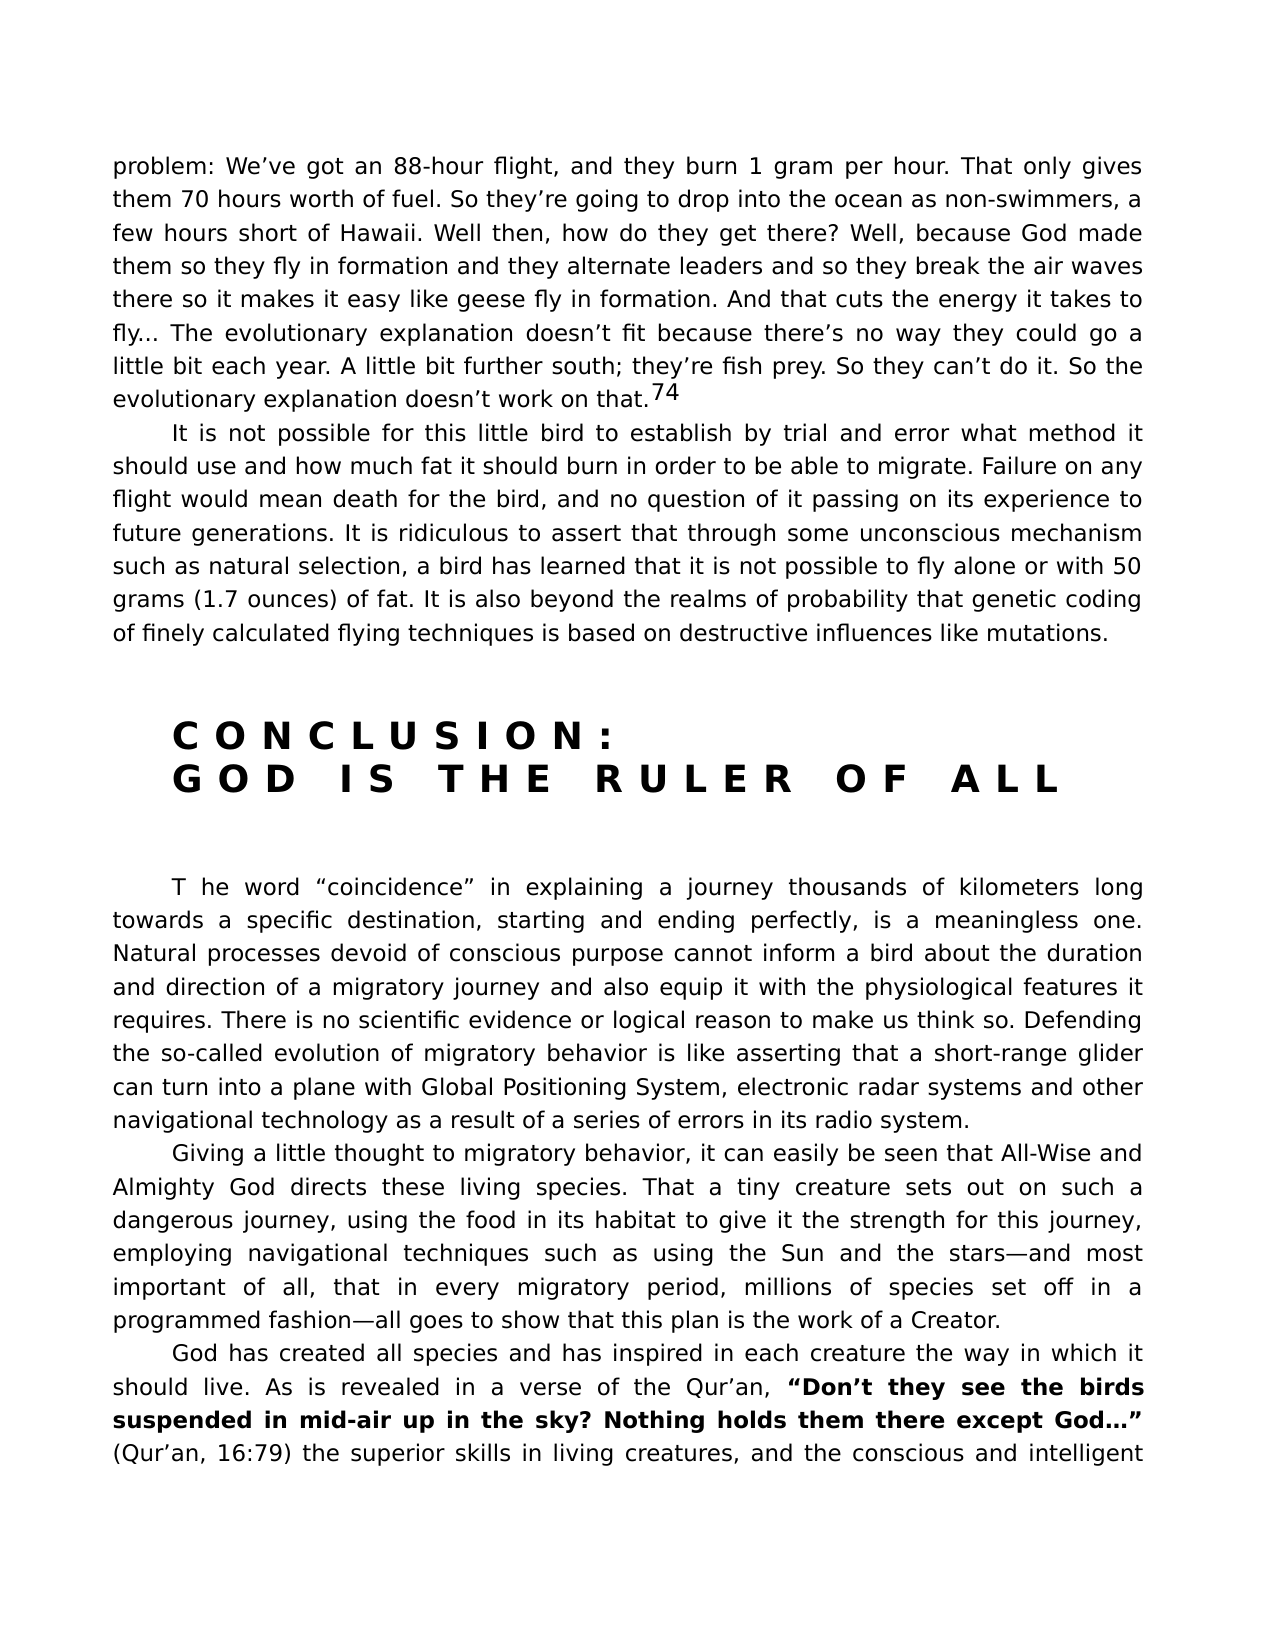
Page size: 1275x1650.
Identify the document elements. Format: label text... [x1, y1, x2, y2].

text Giving a little thought to migratory behavior, it can easily be seen that All-Wise and Almighty God directs these living species. That a tiny creature sets out on such a dangerous journey, using the food in its habitat to give it the strength for this journey, employing navigational techniques such as using the Sun and the stars—and most important of all, that in every migratory period, millions of species set off in a programmed fashion—all goes to show that this plan is the work of a Creator. [112, 1135, 1145, 1335]
text GOD IS THE RULER OF ALL [112, 758, 1145, 802]
text problem: We’ve got an 88-hour flight, and they burn 1 gram per hour. That only gives them 70 hours worth of fuel. So they’re going to drop into the ocean as non-swimmers, a few hours short of Hawaii. Well then, how do they get there? Well, because God made them so they fly in formation and they alternate leaders and so they break the air waves there so it makes it easy like geese fly in formation. And that cuts the energy it takes to fly... The evolutionary explanation doesn’t fit because there’s no way they could go a little bit each year. A little bit further south; they’re fish prey. So they can’t do it. So the evolutionary explanation doesn’t work on that.74 [112, 148, 1145, 414]
text The word “coincidence” in explaining a journey thousands of kilometers long towards a specific destination, starting and ending perfectly, is a meaningless one. Natural processes devoid of conscious purpose cannot inform a bird about the duration and direction of a migratory journey and also equip it with the physiological features it requires. There is no scientific evidence or logical reason to make us think so. Defending the so-called evolution of migratory behavior is like asserting that a short-range glider can turn into a plane with Global Positioning System, electronic radar systems and other navigational technology as a result of a series of errors in its radio system. [112, 868, 1145, 1135]
text CONCLUSION: [112, 714, 1145, 758]
text God has created all species and has inspired in each creature the way in which it should live. As is revealed in a verse of the Qur’an, “Don’t they see the birds suspended in mid-air up in the sky? Nothing holds them there except God…” (Qur’an, 16:79) the superior skills in living creatures, and the conscious and intelligent [112, 1335, 1145, 1468]
text It is not possible for this little bird to establish by trial and error what method it should use and how much fat it should burn in order to be able to migrate. Failure on any flight would mean death for the bird, and no question of it passing on its experience to future generations. It is ridiculous to assert that through some unconscious mechanism such as natural selection, a bird has learned that it is not possible to fly alone or with 50 grams (1.7 ounces) of fat. It is also beyond the realms of probability that genetic coding of finely calculated flying techniques is based on destructive influences like mutations. [112, 414, 1145, 648]
